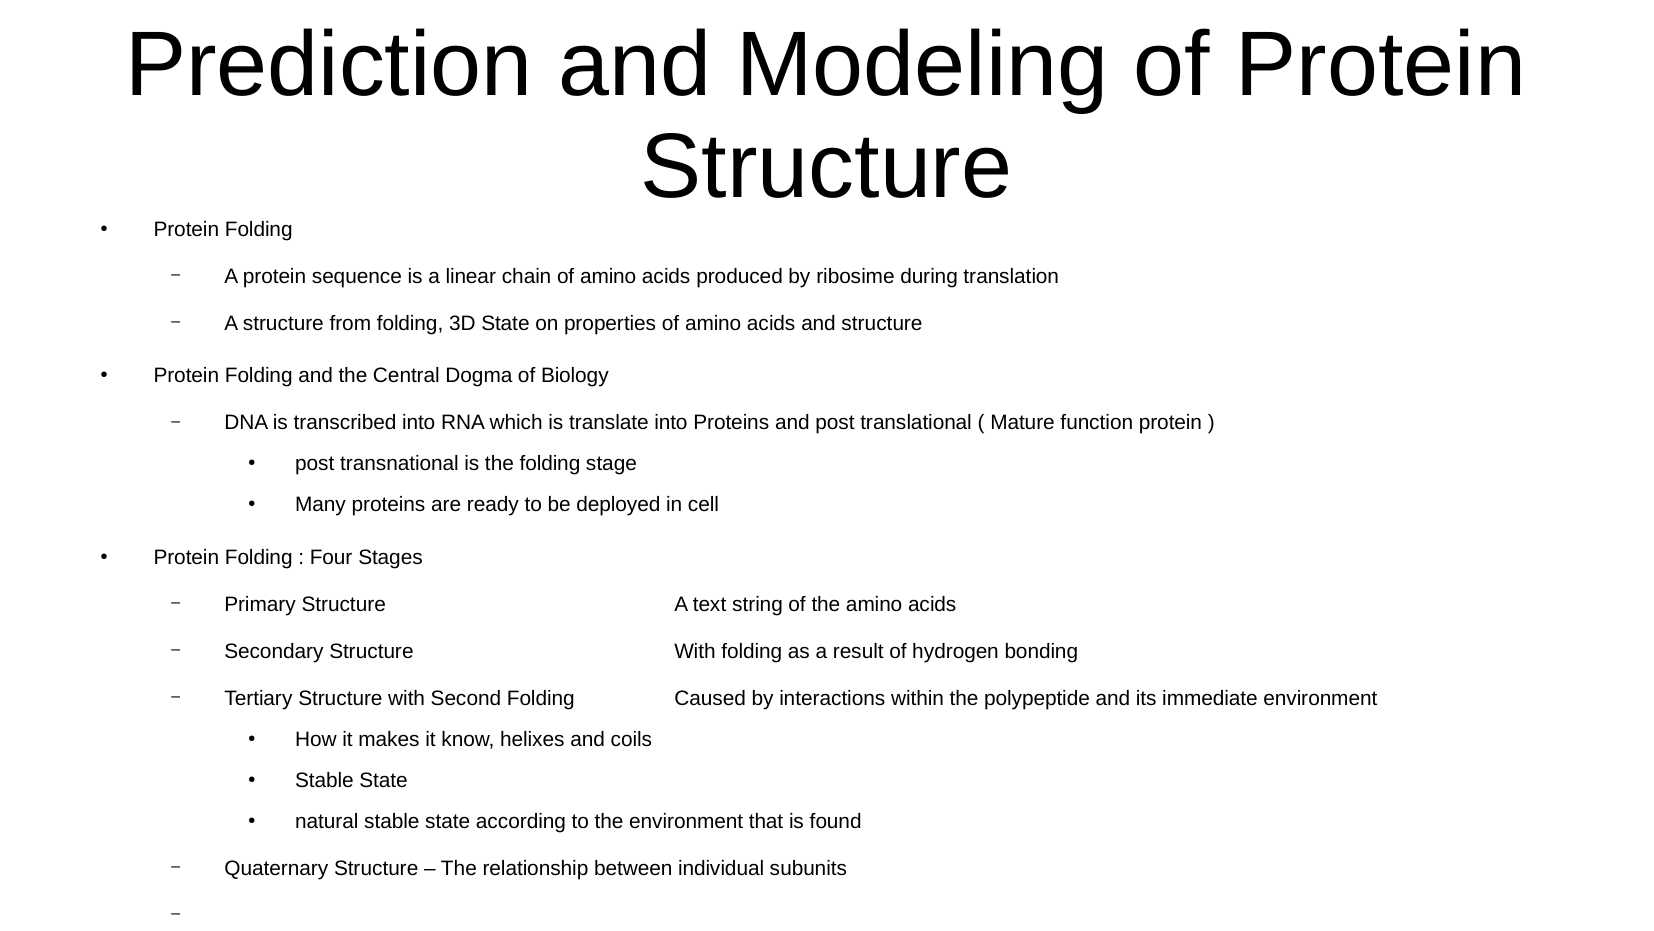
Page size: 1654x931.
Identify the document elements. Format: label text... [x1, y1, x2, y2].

list Protein Folding A protein sequence is a linear chain of amino acids produced by ribosime during translation A structure from folding, 3D State on properties of amino acids and structure Protein Folding and the Central Dogma of Biology DNA is transcribed into RNA which is translate into Proteins and post translational ( Mature function protein ) post transnational is the folding stage Many proteins are ready to be deployed in cell Protein Folding : Four Stages Primary Structure A text string of the amino acids Secondary Structure With folding as a result of hydrogen bonding Tertiary Structure with Second Folding Caused by interactions within the polypeptide and its immediate environment How it makes it know, helixes and coils Stable State natural stable state according to the environment that is found Quaternary Structure – The relationship between individual subunits [82, 217, 1636, 916]
title Prediction and Modeling of Protein Structure [82, 12, 1571, 217]
